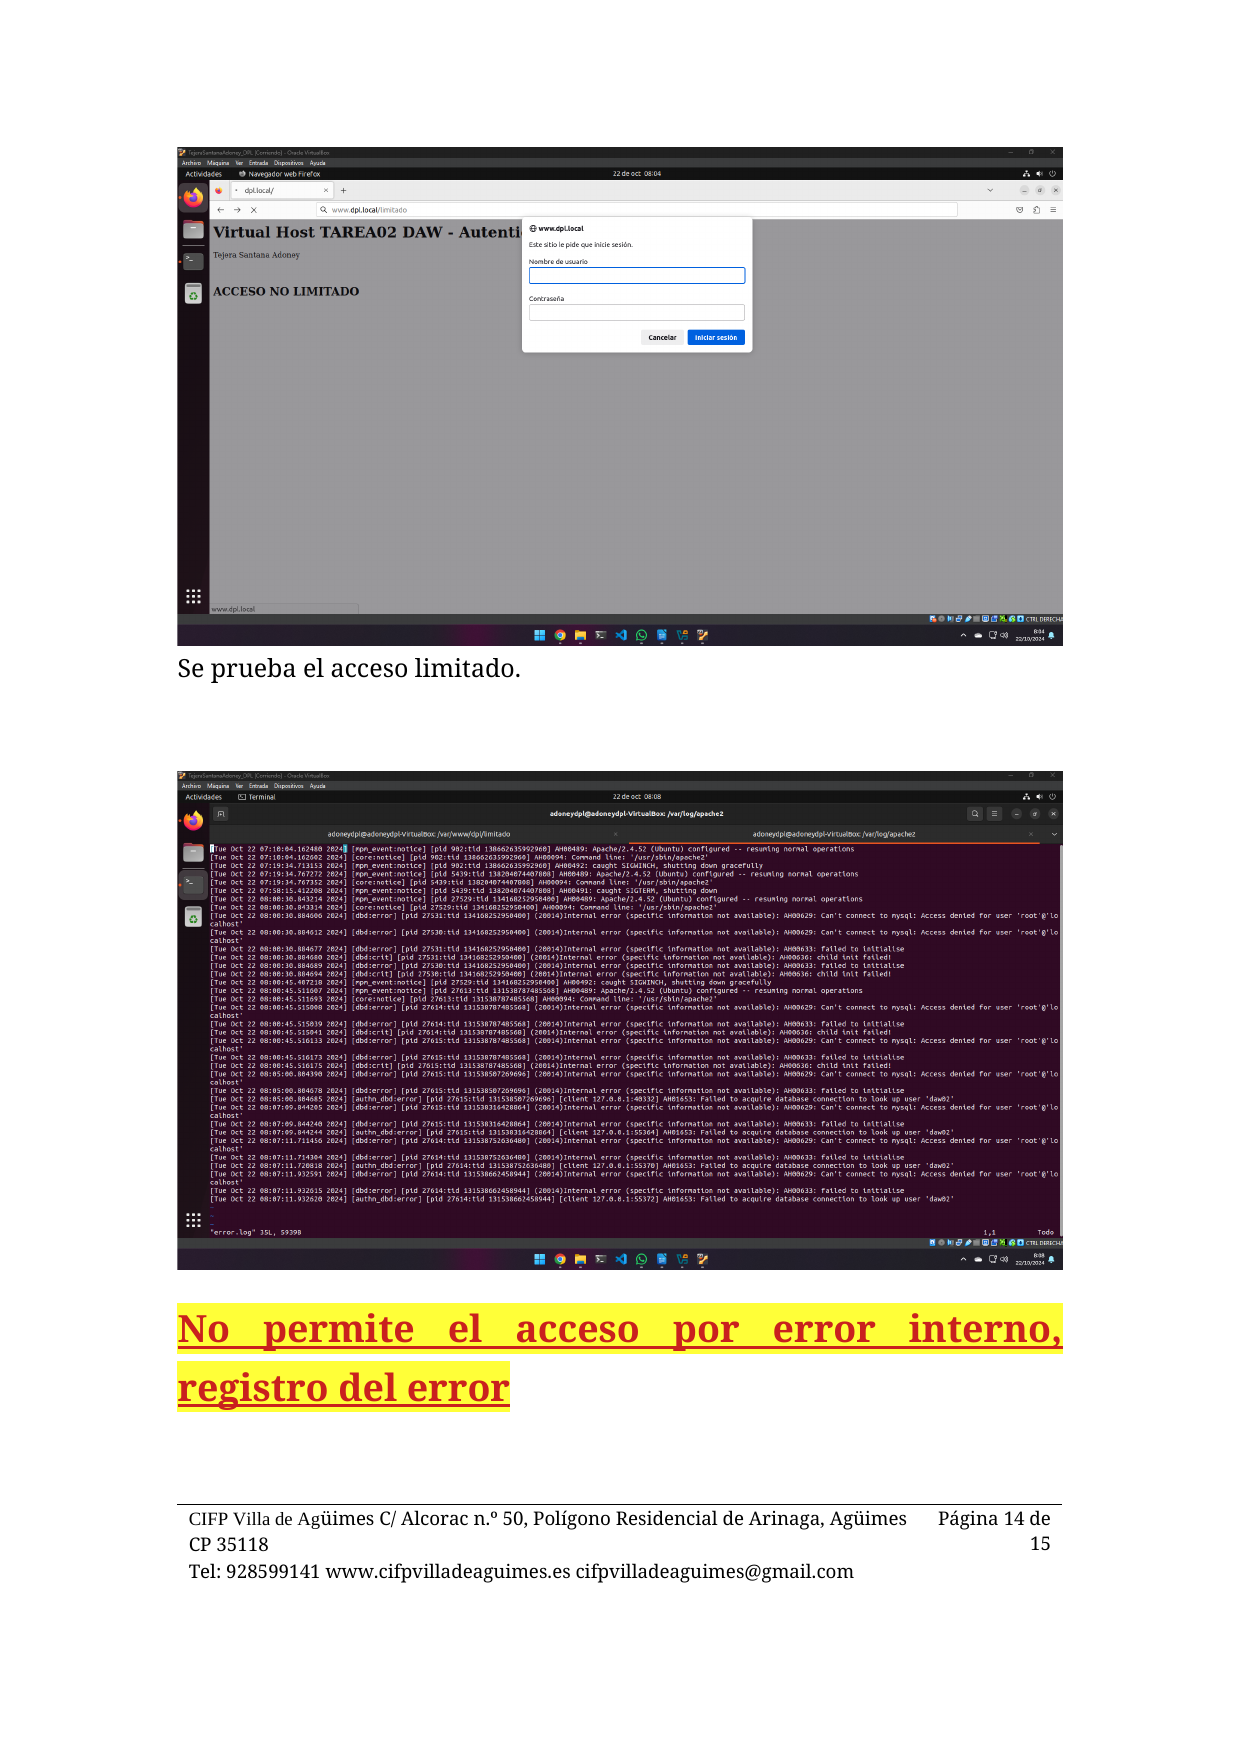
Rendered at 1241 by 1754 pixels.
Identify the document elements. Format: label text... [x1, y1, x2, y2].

text registro del error [177, 1347, 1063, 1412]
picture [177, 771, 1063, 1270]
text No permite el acceso por error interno, [177, 1270, 1063, 1346]
text Se prueba el acceso limitado. [177, 646, 1063, 685]
picture [177, 147, 1063, 646]
